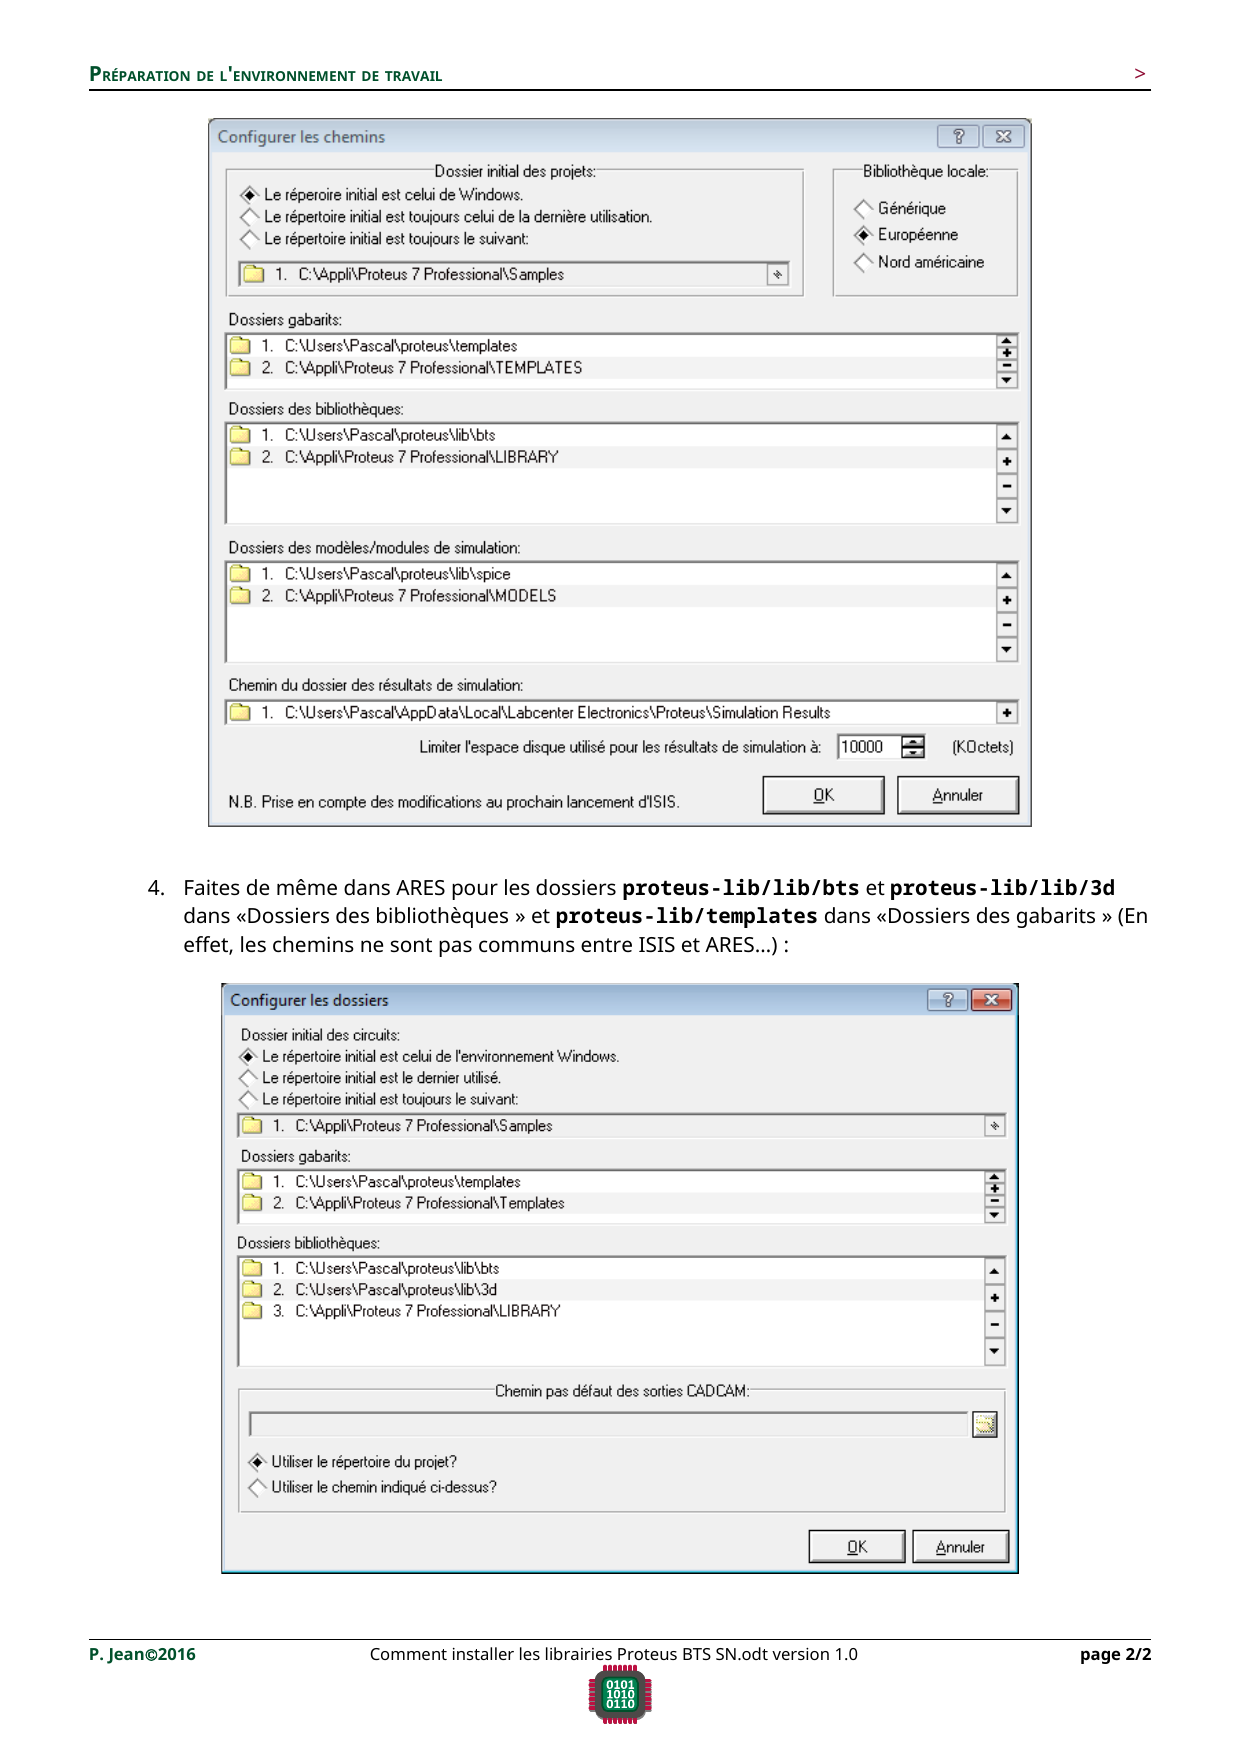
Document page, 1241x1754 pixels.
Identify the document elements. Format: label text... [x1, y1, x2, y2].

list Faites de même dans ARES pour les dossiers proteus-lib/lib/bts et proteus-lib/lib/3d dans «Dossiers des bibliothèques » et proteus-lib/templates dans «Dossiers des gabarits » (En effet, les chemins ne sont pas communs entre ISIS et ARES…) : [148, 873, 1151, 958]
picture [221, 983, 1019, 1574]
picture [208, 118, 1032, 827]
